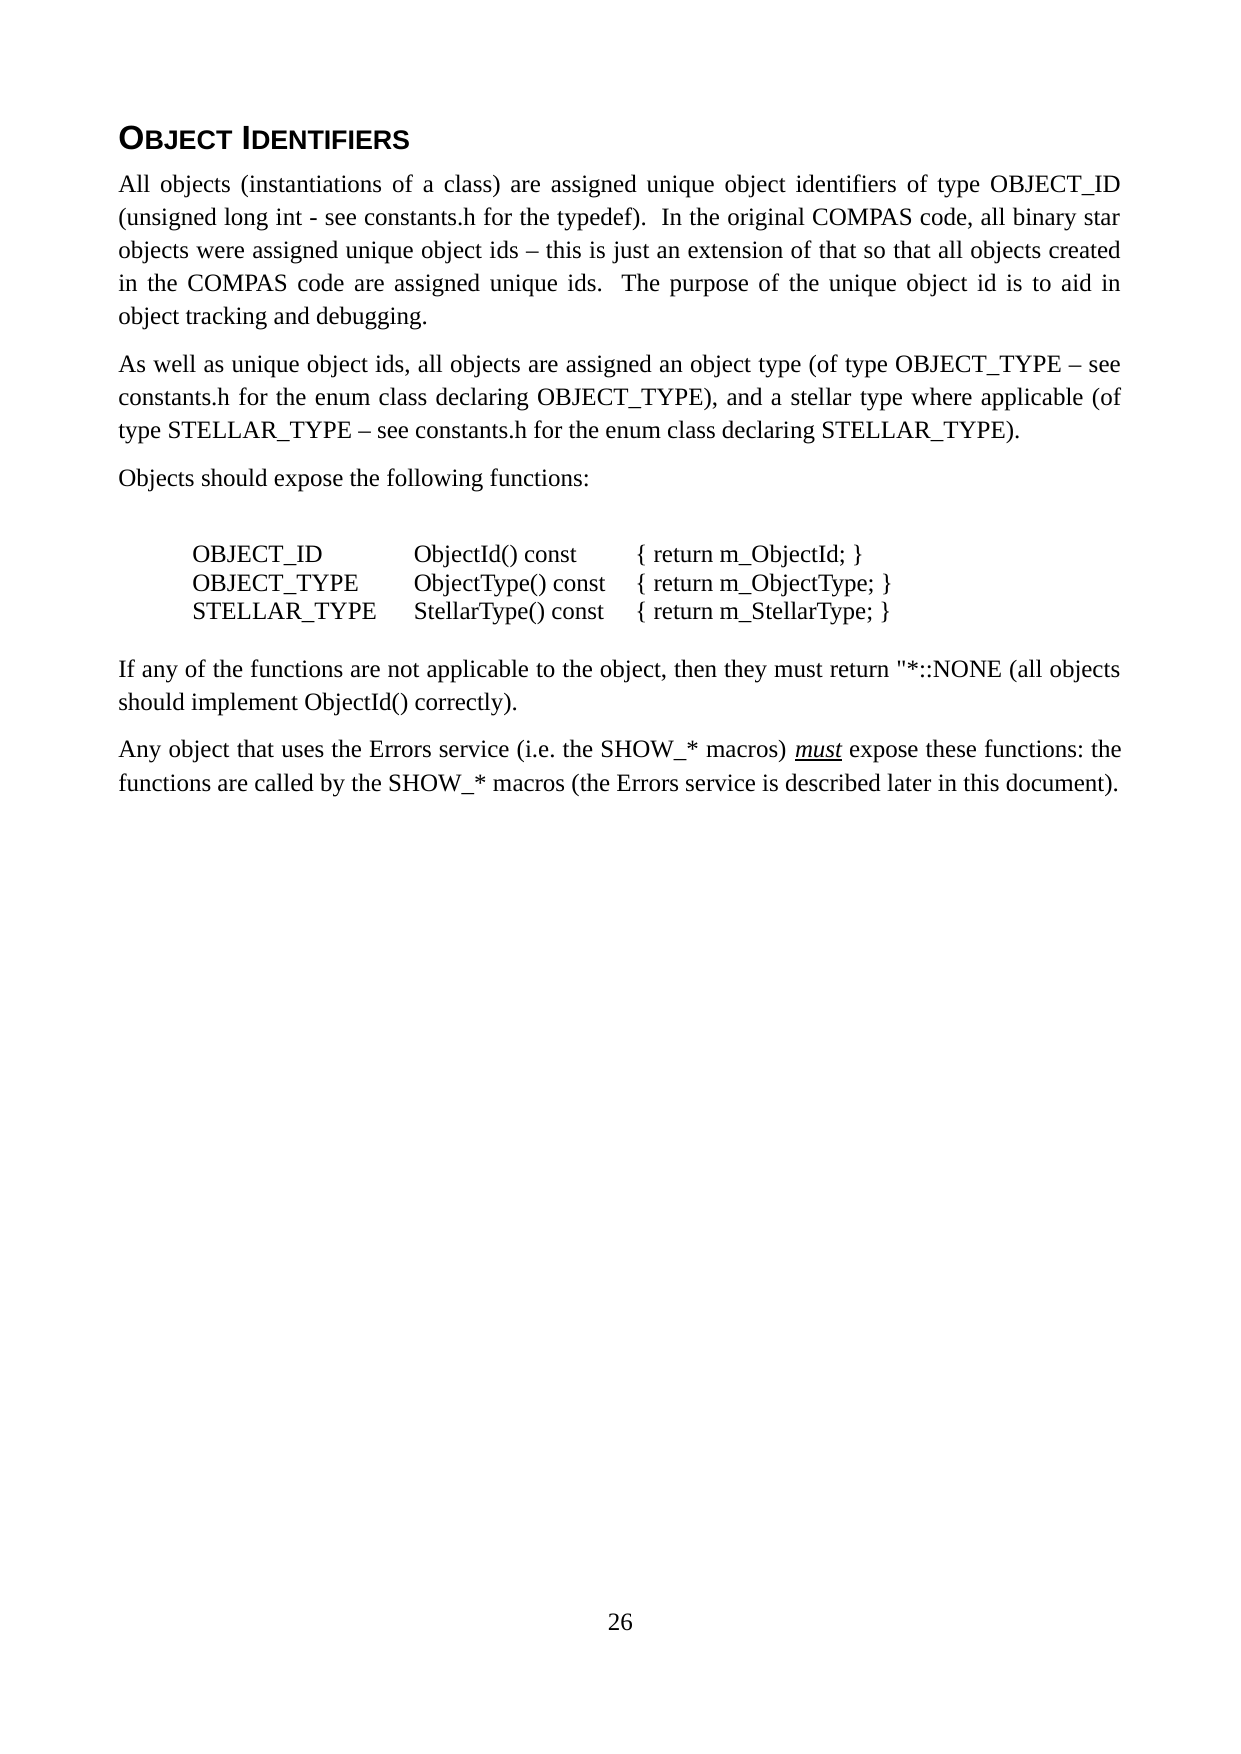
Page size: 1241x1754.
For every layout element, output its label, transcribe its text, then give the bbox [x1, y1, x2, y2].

subtitle Object Identifiers [118, 118, 1122, 157]
text STELLAR_TYPE StellarType() const { return m_StellarType; } [118, 596, 1122, 625]
text Any object that uses the Errors service (i.e. the SHOW_* macros) must expose these functions: the functions are called by the SHOW_* macros (the Errors service is described later in this document). [118, 734, 1122, 796]
text If any of the functions are not applicable to the object, then they must return "*::NONE (all objects should implement ObjectId() correctly). [118, 654, 1122, 716]
text OBJECT_TYPE ObjectType() const { return m_ObjectType; } [118, 568, 1122, 596]
text OBJECT_ID ObjectId() const { return m_ObjectId; } [118, 539, 1122, 568]
text Objects should expose the following functions: [118, 463, 1122, 491]
text As well as unique object ids, all objects are assigned an object type (of type OBJECT_TYPE – see constants.h for the enum class declaring OBJECT_TYPE), and a stellar type where applicable (of type STELLAR_TYPE – see constants.h for the enum class declaring STELLAR_TYPE). [118, 349, 1122, 444]
text All objects (instantiations of a class) are assigned unique object identifiers of type OBJECT_ID (unsigned long int - see constants.h for the typedef). In the original COMPAS code, all binary star objects were assigned unique object ids – this is just an extension of that so that all objects created in the COMPAS code are assigned unique ids. The purpose of the unique object id is to aid in object tracking and debugging. [118, 169, 1122, 330]
